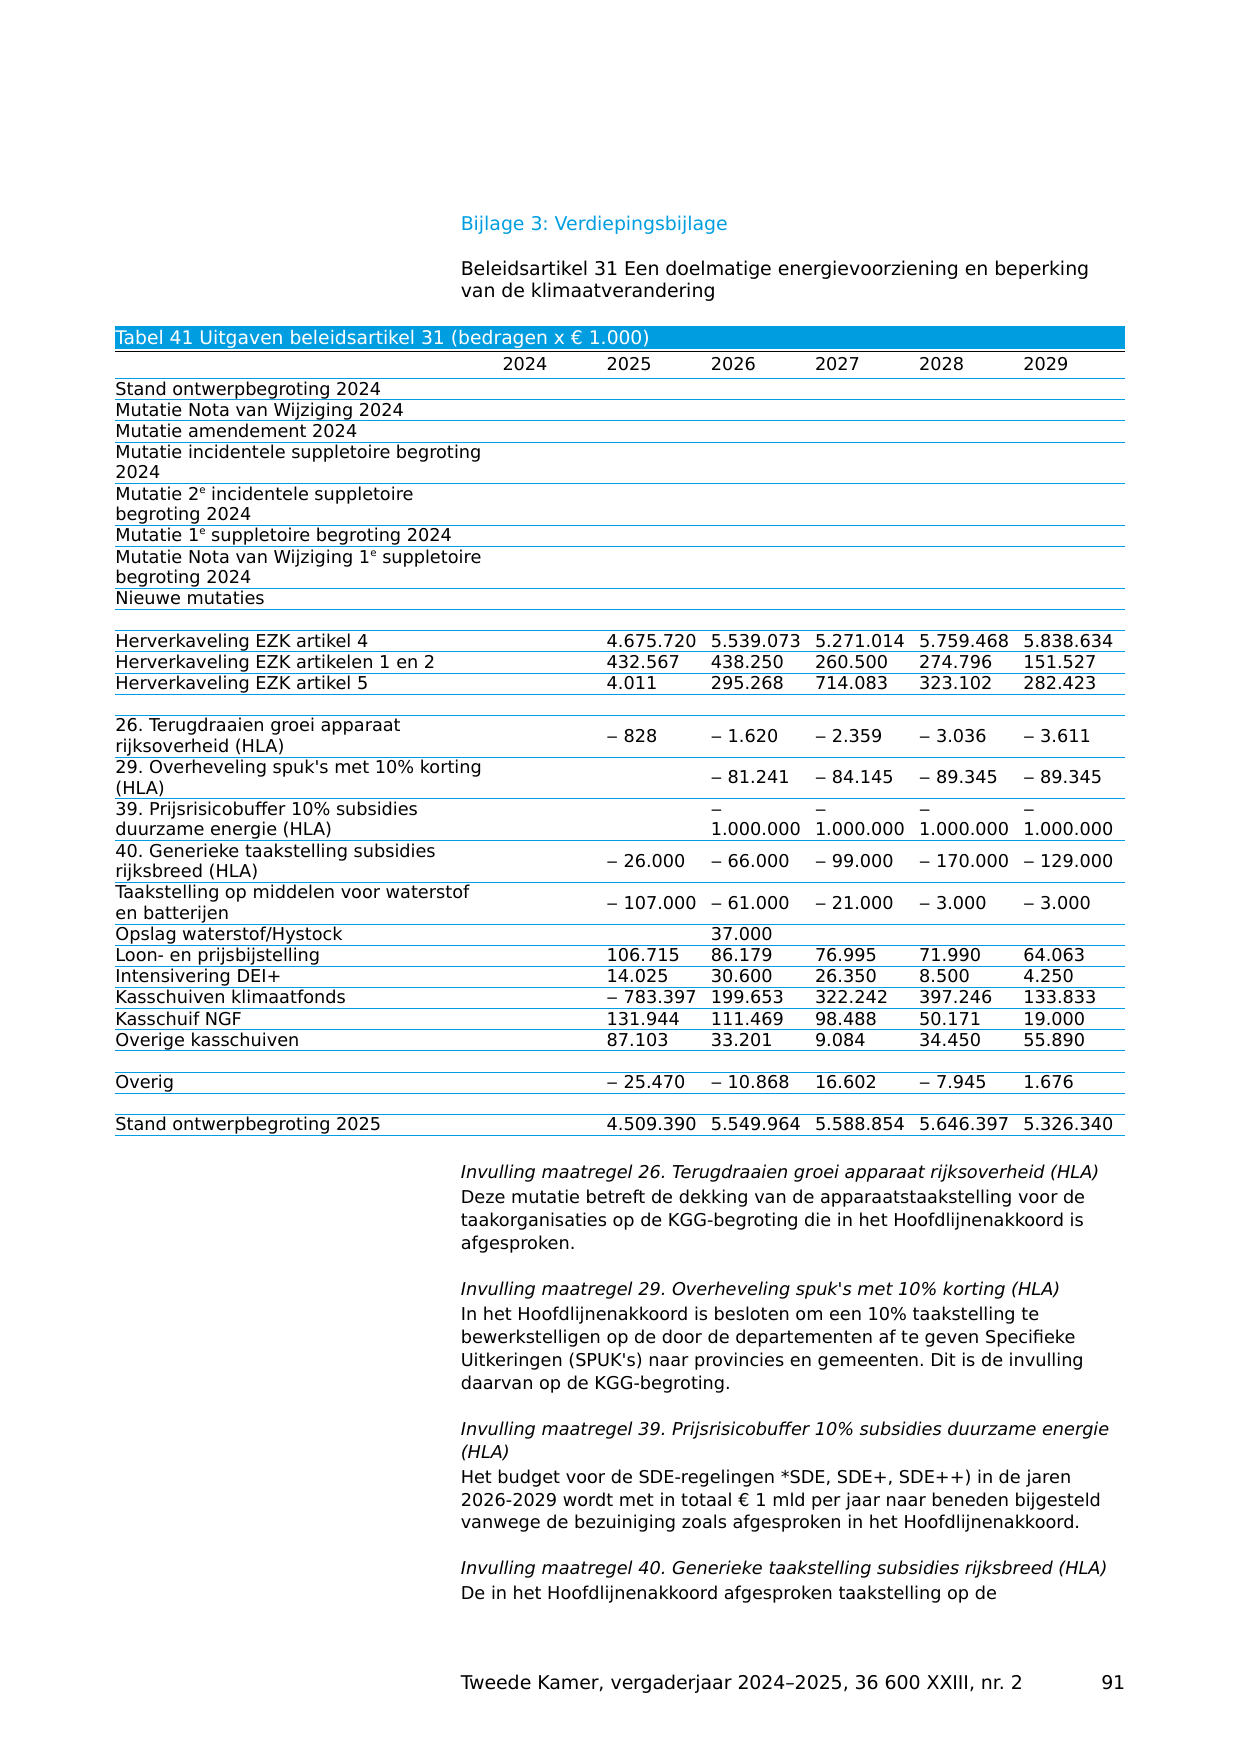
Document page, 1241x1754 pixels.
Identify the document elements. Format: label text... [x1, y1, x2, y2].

table_cell [812, 547, 916, 588]
table_cell [499, 652, 603, 672]
table_cell Loon- en prijsbijstelling [115, 946, 499, 966]
table_cell [499, 1073, 603, 1093]
table_cell ‒ 10.868 [708, 1073, 812, 1093]
table_cell [115, 1094, 499, 1114]
table_cell [499, 946, 603, 966]
table_cell Kasschuiven klimaatfonds [115, 988, 499, 1008]
table_cell ‒ 3.000 [1020, 883, 1125, 923]
table_cell 26. Terugdraaien groei apparaat rijksoverheid (HLA) [115, 716, 499, 756]
table_cell [708, 589, 812, 609]
table_cell Overige kasschuiven [115, 1030, 499, 1050]
table_cell [604, 547, 708, 588]
table_cell ‒ 129.000 [1020, 841, 1125, 882]
table_cell [1020, 925, 1125, 945]
table_cell ‒ 61.000 [708, 883, 812, 923]
table_cell Intensivering DEI+ [115, 967, 499, 987]
table_cell 9.084 [812, 1030, 916, 1050]
table_cell ‒ 84.145 [812, 758, 916, 798]
table_cell [916, 589, 1020, 609]
table_cell [499, 1009, 603, 1029]
table_cell 98.488 [812, 1009, 916, 1029]
table_cell [604, 1094, 708, 1114]
text In het Hoofdlijnenakkoord is besloten om een 10% taakstelling te bewerkstelligen op de door de departementen af te geven Specifieke Uitkeringen (SPUK's) naar provincies en gemeenten. Dit is de invulling daarvan op de KGG-begroting. [461, 1302, 1125, 1394]
table_cell [812, 1051, 916, 1072]
table_cell [916, 547, 1020, 588]
table_cell [604, 695, 708, 715]
table_cell ‒ 99.000 [812, 841, 916, 882]
table_cell Mutatie Nota van Wijziging 1e suppletoire begroting 2024 [115, 547, 499, 588]
table_cell 151.527 [1020, 652, 1125, 672]
table_cell 2025 [604, 352, 708, 378]
table_cell [499, 883, 603, 923]
table_cell [708, 547, 812, 588]
table_cell Stand ontwerpbegroting 2025 [115, 1115, 499, 1135]
table_cell [812, 695, 916, 715]
table_cell Mutatie amendement 2024 [115, 421, 499, 441]
table_cell 50.171 [916, 1009, 1020, 1029]
table_cell [916, 610, 1020, 630]
table_cell [1020, 379, 1125, 399]
table_cell [499, 379, 603, 399]
table_cell [708, 1051, 812, 1072]
table_cell ‒ 66.000 [708, 841, 812, 882]
table_cell 295.268 [708, 674, 812, 693]
table_cell [1020, 484, 1125, 525]
table_cell 37.000 [708, 925, 812, 945]
table_cell Mutatie 1e suppletoire begroting 2024 [115, 526, 499, 546]
table_cell [1020, 400, 1125, 420]
table_cell 64.063 [1020, 946, 1125, 966]
table_cell [115, 352, 499, 378]
table_cell 2024 [499, 352, 603, 378]
text Invulling maatregel 40. Generieke taakstelling subsidies rijksbreed (HLA) [461, 1556, 1125, 1579]
table_cell [499, 925, 603, 945]
table_cell [812, 1094, 916, 1114]
table_cell 438.250 [708, 652, 812, 672]
table_cell Herverkaveling EZK artikel 4 [115, 631, 499, 651]
table_cell 5.588.854 [812, 1115, 916, 1135]
table_cell 106.715 [604, 946, 708, 966]
table_cell ‒ 81.241 [708, 758, 812, 798]
table_cell ‒ 1.620 [708, 716, 812, 756]
table_cell ‒ 1.000.000 [1020, 799, 1125, 840]
table_cell 4.250 [1020, 967, 1125, 987]
table_cell [1020, 1051, 1125, 1072]
table_cell 2026 [708, 352, 812, 378]
table_cell 4.509.390 [604, 1115, 708, 1135]
table_cell [916, 1051, 1020, 1072]
table_cell [1020, 695, 1125, 715]
table_cell [708, 526, 812, 546]
table_cell Stand ontwerpbegroting 2024 [115, 379, 499, 399]
table_cell [604, 925, 708, 945]
table_cell [499, 716, 603, 756]
table_cell ‒ 783.397 [604, 988, 708, 1008]
table_cell [499, 484, 603, 525]
text Deze mutatie betreft de dekking van de apparaatstaakstelling voor de taakorganisaties op de KGG-begroting die in het Hoofdlijnenakkoord is afgesproken. [461, 1186, 1125, 1254]
table_cell 86.179 [708, 946, 812, 966]
table_cell 5.759.468 [916, 631, 1020, 651]
table_cell [499, 547, 603, 588]
table_cell [1020, 526, 1125, 546]
table_cell ‒ 1.000.000 [916, 799, 1020, 840]
table_cell 26.350 [812, 967, 916, 987]
table_cell ‒ 828 [604, 716, 708, 756]
text Het budget voor de SDE-regelingen *SDE, SDE+, SDE++) in de jaren 2026-2029 wordt met in totaal € 1 mld per jaar naar beneden bijgesteld vanwege de bezuiniging zoals afgesproken in het Hoofdlijnenakkoord. [461, 1465, 1125, 1533]
table_cell [499, 1051, 603, 1072]
table_cell Opslag waterstof/Hystock [115, 925, 499, 945]
table_cell 111.469 [708, 1009, 812, 1029]
table_cell ‒ 107.000 [604, 883, 708, 923]
table_cell Taakstelling op middelen voor waterstof en batterijen [115, 883, 499, 923]
title Bijlage 3: Verdiepingsbijlage [461, 213, 1125, 235]
table_cell 14.025 [604, 967, 708, 987]
table_cell [916, 421, 1020, 441]
table_cell 2028 [916, 352, 1020, 378]
table_cell [604, 443, 708, 483]
table_cell [499, 631, 603, 651]
table_cell ‒ 89.345 [1020, 758, 1125, 798]
table_cell 4.011 [604, 674, 708, 693]
table_cell [812, 421, 916, 441]
table_cell [916, 1094, 1020, 1114]
table_cell [916, 925, 1020, 945]
table_cell [812, 379, 916, 399]
table_cell [812, 526, 916, 546]
table_cell 2027 [812, 352, 916, 378]
table_cell 133.833 [1020, 988, 1125, 1008]
table_cell 5.646.397 [916, 1115, 1020, 1135]
table_cell 5.838.634 [1020, 631, 1125, 651]
table_cell Nieuwe mutaties [115, 589, 499, 609]
table_cell 5.539.073 [708, 631, 812, 651]
table_cell [499, 1094, 603, 1114]
table_cell [604, 400, 708, 420]
table_cell [916, 695, 1020, 715]
table_cell 34.450 [916, 1030, 1020, 1050]
table_cell Kasschuif NGF [115, 1009, 499, 1029]
table_cell ‒ 170.000 [916, 841, 1020, 882]
table_cell ‒ 3.611 [1020, 716, 1125, 756]
table_cell 19.000 [1020, 1009, 1125, 1029]
table_cell ‒ 89.345 [916, 758, 1020, 798]
table_cell [499, 695, 603, 715]
table_cell 5.326.340 [1020, 1115, 1125, 1135]
table_cell [604, 484, 708, 525]
table_cell ‒ 1.000.000 [708, 799, 812, 840]
table_cell [1020, 421, 1125, 441]
table_cell ‒ 21.000 [812, 883, 916, 923]
table_cell Mutatie 2e incidentele suppletoire begroting 2024 [115, 484, 499, 525]
table_cell 87.103 [604, 1030, 708, 1050]
table_cell 432.567 [604, 652, 708, 672]
table_cell 76.995 [812, 946, 916, 966]
table_cell [708, 695, 812, 715]
table_cell 397.246 [916, 988, 1020, 1008]
table_cell 260.500 [812, 652, 916, 672]
table_cell [499, 841, 603, 882]
table_cell 29. Overheveling spuk's met 10% korting (HLA) [115, 758, 499, 798]
table_cell [499, 421, 603, 441]
table_cell [499, 526, 603, 546]
table_cell [1020, 610, 1125, 630]
table_cell 16.602 [812, 1073, 916, 1093]
table_cell [499, 610, 603, 630]
table_cell [604, 526, 708, 546]
table_cell [499, 589, 603, 609]
table_cell 323.102 [916, 674, 1020, 693]
table_cell [916, 443, 1020, 483]
table_cell [115, 610, 499, 630]
table_cell [1020, 443, 1125, 483]
table_cell 274.796 [916, 652, 1020, 672]
table_cell [499, 443, 603, 483]
title Beleidsartikel 31 Een doelmatige energievoorziening en beperking van de klimaatverandering [461, 258, 1125, 302]
text De in het Hoofdlijnenakkoord afgesproken taakstelling op de [461, 1581, 1125, 1604]
table_cell [1020, 1094, 1125, 1114]
table_cell 5.271.014 [812, 631, 916, 651]
table_cell [916, 484, 1020, 525]
table_cell [812, 484, 916, 525]
table_cell 714.083 [812, 674, 916, 693]
text Invulling maatregel 29. Overheveling spuk's met 10% korting (HLA) [461, 1277, 1125, 1300]
table_cell [812, 610, 916, 630]
table_cell Mutatie Nota van Wijziging 2024 [115, 400, 499, 420]
table_cell 55.890 [1020, 1030, 1125, 1050]
table_cell [1020, 589, 1125, 609]
table_cell [604, 379, 708, 399]
table_cell 282.423 [1020, 674, 1125, 693]
table_cell [708, 443, 812, 483]
table_cell [499, 1030, 603, 1050]
table_cell Mutatie incidentele suppletoire begroting 2024 [115, 443, 499, 483]
table_cell [1020, 547, 1125, 588]
table_cell 30.600 [708, 967, 812, 987]
table_cell 322.242 [812, 988, 916, 1008]
table_cell [115, 1051, 499, 1072]
table_cell ‒ 1.000.000 [812, 799, 916, 840]
table_cell 2029 [1020, 352, 1125, 378]
table_cell [916, 400, 1020, 420]
table_cell Overig [115, 1073, 499, 1093]
table_cell [604, 610, 708, 630]
table_cell 8.500 [916, 967, 1020, 987]
table_cell [708, 421, 812, 441]
table_cell [499, 967, 603, 987]
table_cell 71.990 [916, 946, 1020, 966]
table_cell [708, 400, 812, 420]
table_cell 131.944 [604, 1009, 708, 1029]
table_cell [604, 799, 708, 840]
table_cell 39. Prijsrisicobuffer 10% subsidies duurzame energie (HLA) [115, 799, 499, 840]
table_cell [604, 1051, 708, 1072]
table_cell [604, 421, 708, 441]
table_cell ‒ 25.470 [604, 1073, 708, 1093]
table_cell [499, 758, 603, 798]
table_cell [708, 610, 812, 630]
table_cell [812, 400, 916, 420]
table_cell 33.201 [708, 1030, 812, 1050]
table_cell Herverkaveling EZK artikel 5 [115, 674, 499, 693]
text Invulling maatregel 26. Terugdraaien groei apparaat rijksoverheid (HLA) [461, 1161, 1125, 1183]
table_cell [812, 589, 916, 609]
table_cell [499, 799, 603, 840]
table_cell 5.549.964 [708, 1115, 812, 1135]
table_cell 40. Generieke taakstelling subsidies rijksbreed (HLA) [115, 841, 499, 882]
table_cell ‒ 3.036 [916, 716, 1020, 756]
table_cell ‒ 26.000 [604, 841, 708, 882]
table_cell [604, 589, 708, 609]
table_cell ‒ 7.945 [916, 1073, 1020, 1093]
table_cell [499, 1115, 603, 1135]
text Invulling maatregel 39. Prijsrisicobuffer 10% subsidies duurzame energie (HLA) [461, 1417, 1125, 1463]
table_cell [916, 526, 1020, 546]
table_cell ‒ 3.000 [916, 883, 1020, 923]
table_cell [812, 925, 916, 945]
table_cell [604, 758, 708, 798]
table_cell [812, 443, 916, 483]
table_cell [499, 674, 603, 693]
table_cell [499, 400, 603, 420]
table_cell [115, 695, 499, 715]
table_cell 4.675.720 [604, 631, 708, 651]
table_cell Herverkaveling EZK artikelen 1 en 2 [115, 652, 499, 672]
table_cell 1.676 [1020, 1073, 1125, 1093]
table_cell [708, 1094, 812, 1114]
table_cell ‒ 2.359 [812, 716, 916, 756]
table_cell 199.653 [708, 988, 812, 1008]
table_cell [499, 988, 603, 1008]
table_cell [708, 379, 812, 399]
table_cell [916, 379, 1020, 399]
table_cell [708, 484, 812, 525]
